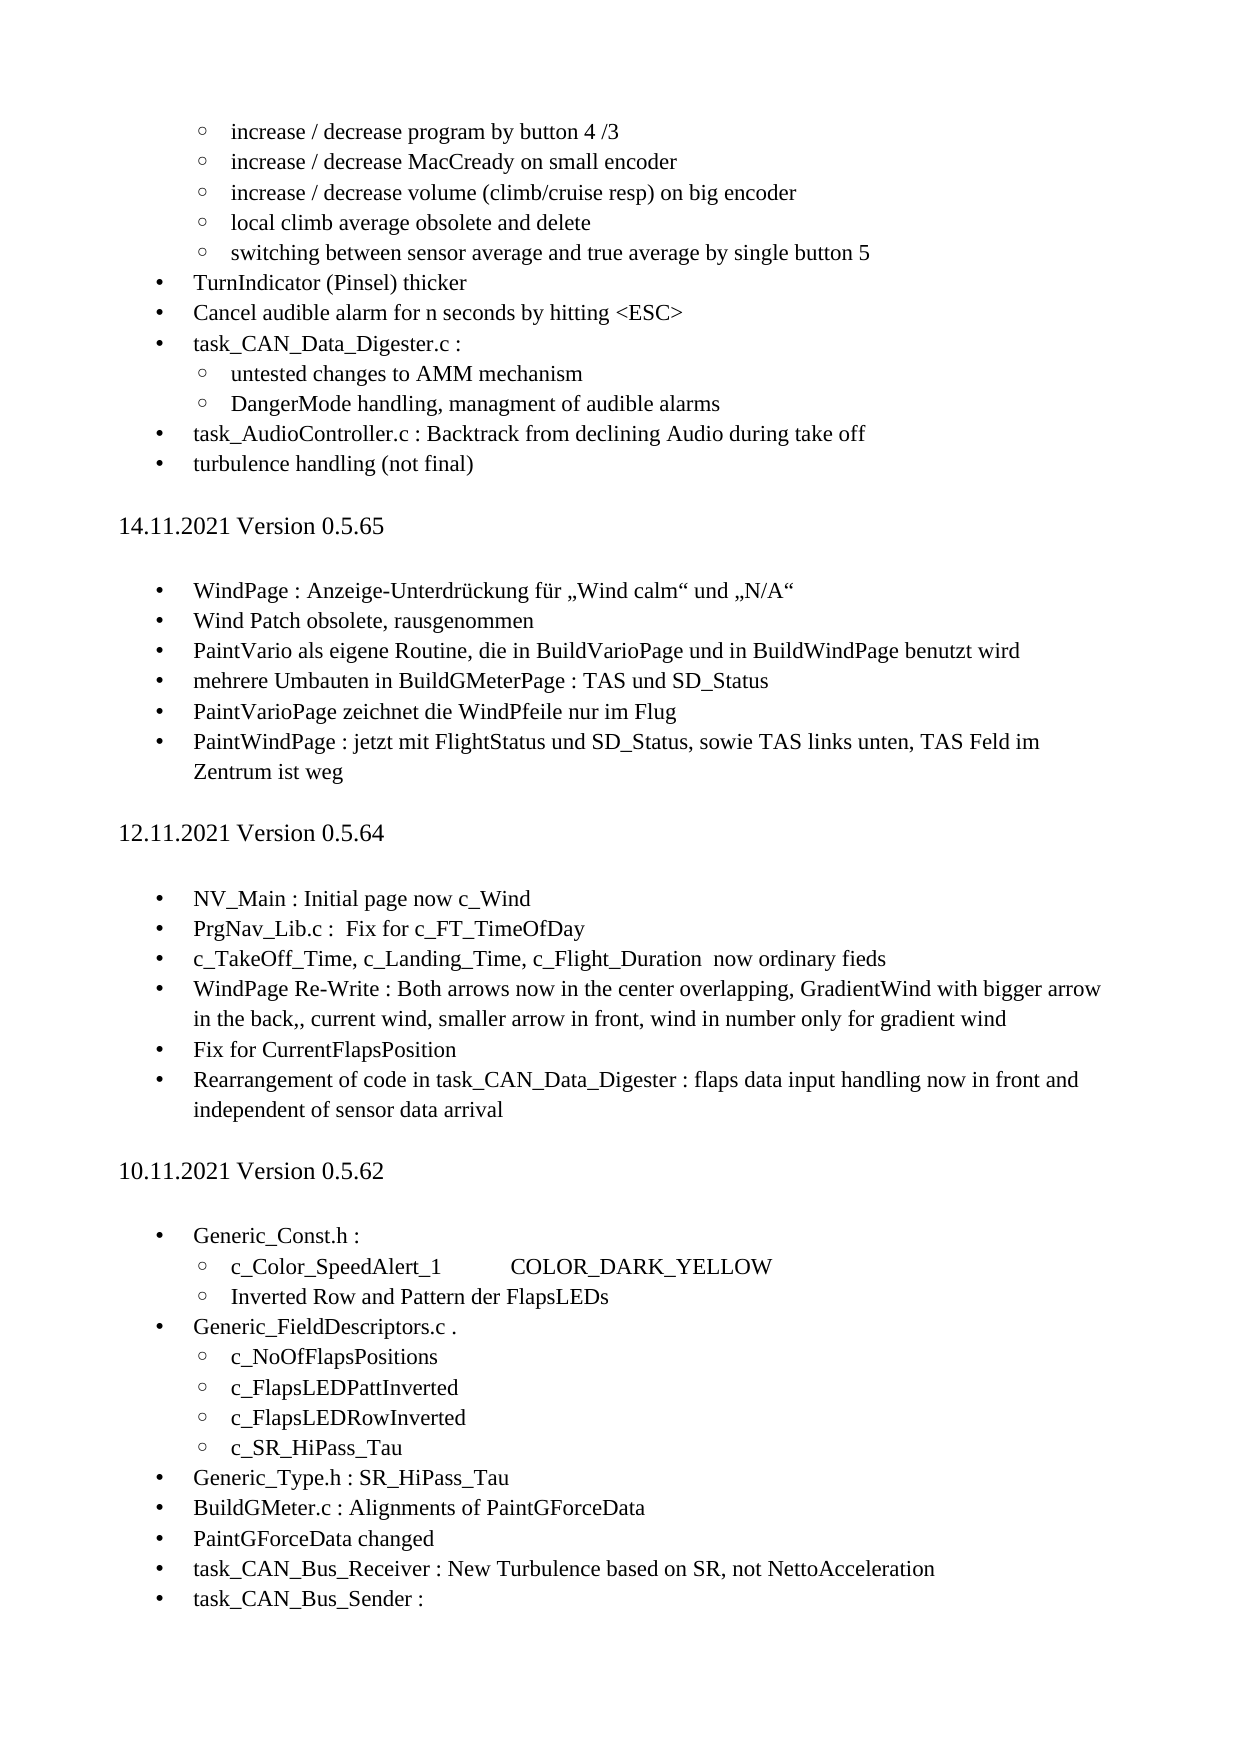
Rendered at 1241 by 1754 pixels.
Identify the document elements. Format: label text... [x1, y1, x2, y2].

list Generic_FieldDescriptors.c . [156, 1313, 1122, 1339]
list increase / decrease volume (climb/cruise resp) on big encoder [193, 178, 1122, 205]
list PrgNav_Lib.c : Fix for c_FT_TimeOfDay [156, 915, 1122, 941]
list task_CAN_Bus_Receiver : New Turbulence based on SR, not NettoAcceleration [156, 1555, 1122, 1581]
list Rearrangement of code in task_CAN_Data_Digester : flaps data input handling now in front and independent of sensor data arrival [156, 1066, 1122, 1122]
list turbulence handling (not final) [156, 450, 1122, 477]
list increase / decrease program by button 4 /3 [193, 118, 1122, 144]
list Inverted Row and Pattern der FlapsLEDs [193, 1283, 1122, 1309]
list mehrere Umbauten in BuildGMeterPage : TAS und SD_Status [156, 667, 1122, 694]
text 10.11.2021 Version 0.5.62 [118, 1156, 1122, 1185]
list BuildGMeter.c : Alignments of PaintGForceData [156, 1494, 1122, 1521]
list PaintGForceData changed [156, 1524, 1122, 1551]
list local climb average obsolete and delete [193, 209, 1122, 235]
list increase / decrease MacCready on small encoder [193, 148, 1122, 175]
text 14.11.2021 Version 0.5.65 [118, 511, 1122, 539]
list c_FlapsLEDRowInverted [193, 1404, 1122, 1430]
list untested changes to AMM mechanism [193, 360, 1122, 386]
list WindPage : Anzeige-Unterdrückung für „Wind calm“ und „N/A“ [156, 577, 1122, 603]
list switching between sensor average and true average by single button 5 [193, 239, 1122, 265]
list task_CAN_Bus_Sender : [156, 1585, 1122, 1611]
list Wind Patch obsolete, rausgenommen [156, 607, 1122, 633]
list task_CAN_Data_Digester.c : [156, 329, 1122, 356]
list PaintVarioPage zeichnet die WindPfeile nur im Flug [156, 698, 1122, 724]
list c_Color_SpeedAlert_1 COLOR_DARK_YELLOW [193, 1253, 1122, 1279]
text 12.11.2021 Version 0.5.64 [118, 818, 1122, 847]
list Cancel audible alarm for n seconds by hitting <ESC> [156, 299, 1122, 326]
list c_TakeOff_Time, c_Landing_Time, c_Flight_Duration now ordinary fieds [156, 945, 1122, 971]
list c_FlapsLEDPattInverted [193, 1373, 1122, 1400]
list DangerMode handling, managment of audible alarms [193, 390, 1122, 416]
list PaintWindPage : jetzt mit FlightStatus und SD_Status, sowie TAS links unten, TAS Feld im Zentrum ist weg [156, 728, 1122, 784]
list TurnIndicator (Pinsel) thicker [156, 269, 1122, 296]
list PaintVario als eigene Routine, die in BuildVarioPage und in BuildWindPage benutzt wird [156, 637, 1122, 664]
list WindPage Re-Write : Both arrows now in the center overlapping, GradientWind with bigger arrow in the back,, current wind, smaller arrow in front, wind in number only for gradient wind [156, 975, 1122, 1032]
list Generic_Const.h : [156, 1222, 1122, 1249]
list NV_Main : Initial page now c_Wind [156, 884, 1122, 911]
list c_NoOfFlapsPositions [193, 1343, 1122, 1370]
list Generic_Type.h : SR_HiPass_Tau [156, 1464, 1122, 1491]
list c_SR_HiPass_Tau [193, 1434, 1122, 1460]
list task_AudioController.c : Backtrack from declining Audio during take off [156, 420, 1122, 447]
list Fix for CurrentFlapsPosition [156, 1036, 1122, 1062]
